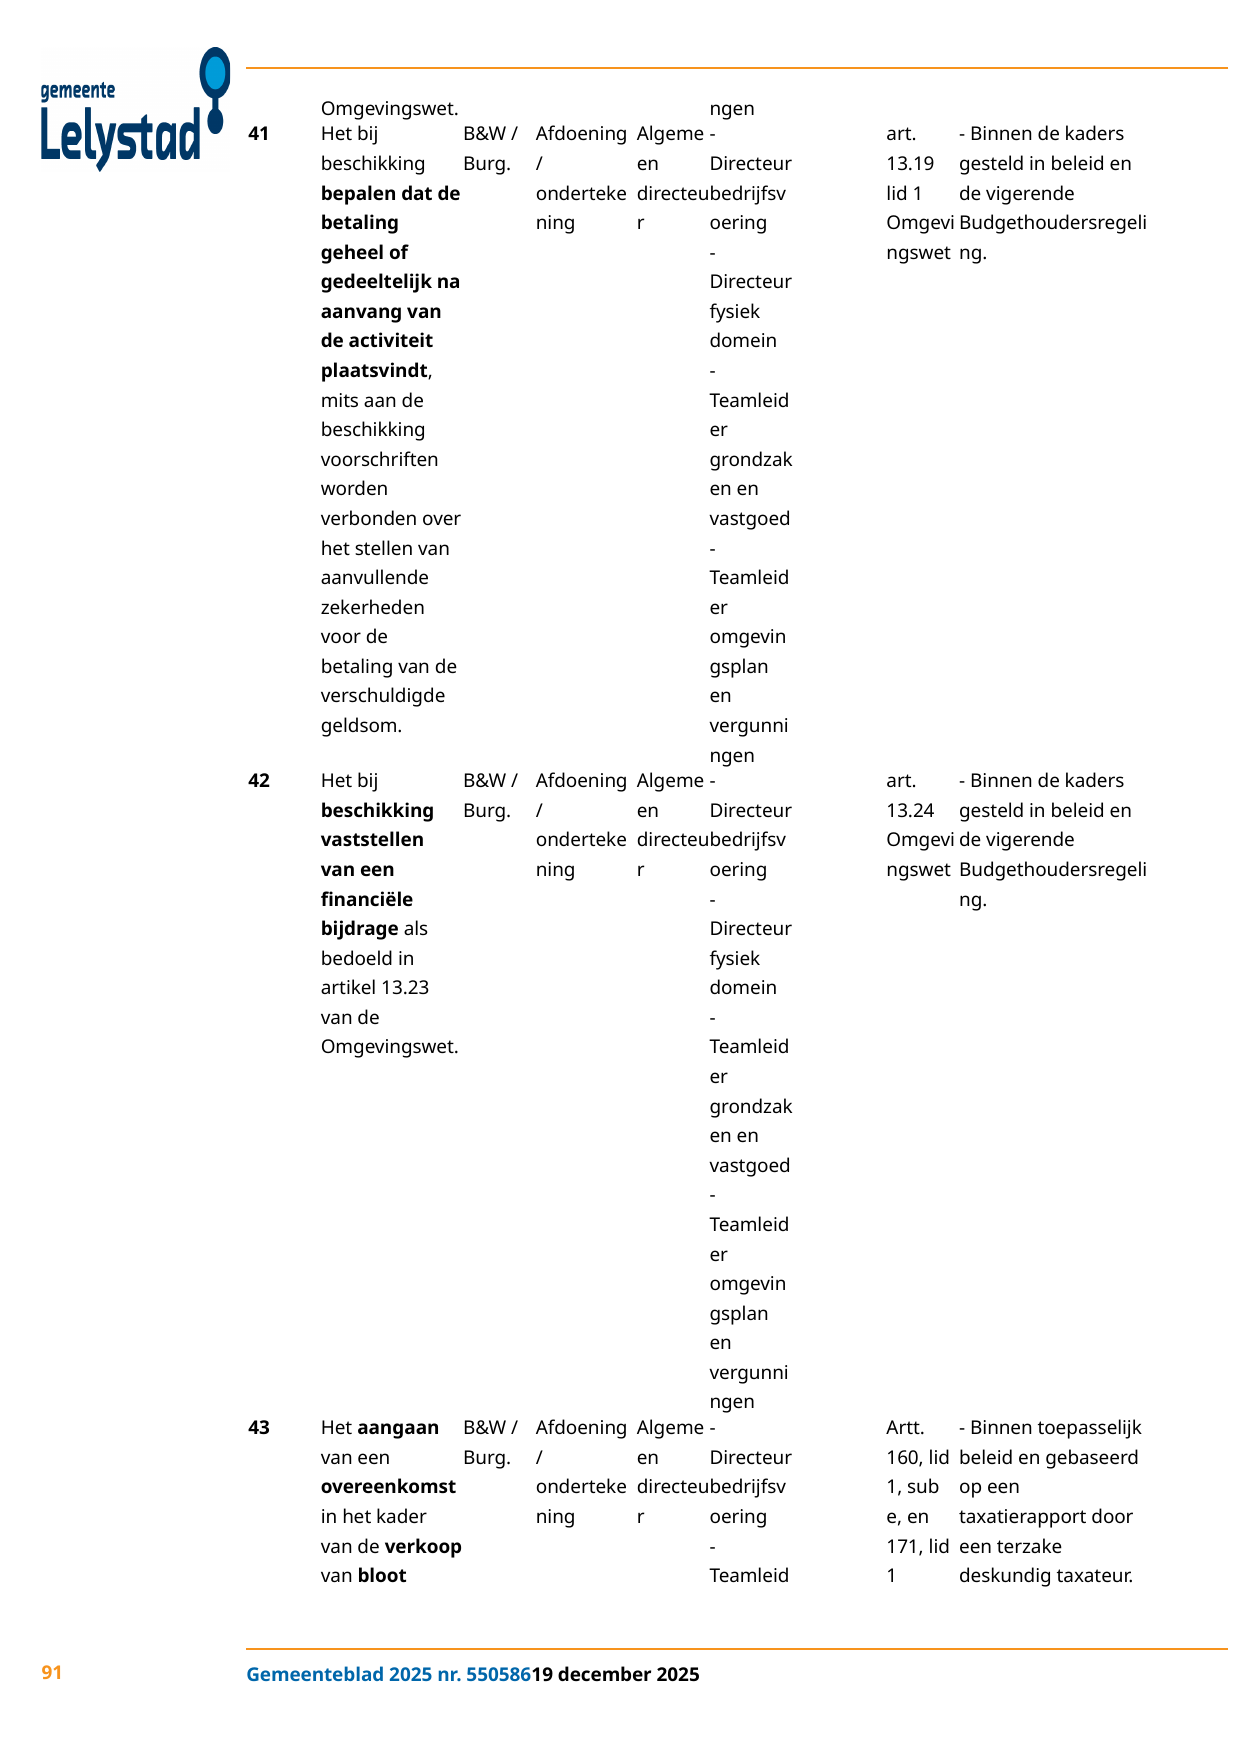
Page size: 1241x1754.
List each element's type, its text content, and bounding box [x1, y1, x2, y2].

table_cell - Binnen de kaders gesteld in beleid en de vigerende Budgethoudersregeling. [959, 768, 1152, 1414]
table_cell - Directeur bedrijfsvoering - Teamleid [709, 1415, 794, 1588]
table_cell 43 [248, 1415, 321, 1588]
table_cell Artt. 160, lid 1, sub e, en 171, lid 1 [886, 1415, 959, 1588]
table_cell [795, 121, 886, 767]
picture [41, 47, 231, 172]
table_cell [637, 95, 709, 121]
table_cell Afdoening / ondertekening [536, 1415, 637, 1588]
table_cell Algemeen directeur [637, 768, 709, 1414]
table_cell - Binnen toepasselijk beleid en gebaseerd op een taxatierapport door een terzake deskundig taxateur. [959, 1415, 1152, 1588]
table_cell Algemeen directeur [637, 121, 709, 767]
table_cell [959, 95, 1152, 121]
table_cell [886, 95, 959, 121]
table_cell Afdoening / ondertekening [536, 121, 637, 767]
table_cell 41 [248, 121, 321, 767]
table_cell - Binnen de kaders gesteld in beleid en de vigerende Budgethoudersregeling. [959, 121, 1152, 767]
table_cell [248, 95, 321, 121]
table_cell B&W / Burg. [463, 768, 536, 1414]
table_cell - Directeur bedrijfsvoering - Directeur fysiek domein - Teamleider grondzaken en vastgoed - Teamleider omgevingsplan en vergunningen [709, 121, 794, 767]
table_cell - Directeur bedrijfsvoering - Directeur fysiek domein - Teamleider grondzaken en vastgoed - Teamleider omgevingsplan en vergunningen [709, 768, 794, 1414]
table_cell Het bij beschikking vaststellen van een financiële bijdrage als bedoeld in artikel 13.23 van de Omgevingswet. [321, 768, 463, 1414]
table_cell [795, 95, 886, 121]
table_cell Het aangaan van een overeenkomst in het kader van de verkoop van bloot [321, 1415, 463, 1588]
table_cell Algemeen directeur [637, 1415, 709, 1588]
table_cell art. 13.19 lid 1 Omgevingswet [886, 121, 959, 767]
table_cell B&W / Burg. [463, 121, 536, 767]
table_cell Afdoening / ondertekening [536, 768, 637, 1414]
table_cell [536, 95, 637, 121]
table_cell 42 [248, 768, 321, 1414]
table_cell [795, 768, 886, 1414]
table_cell B&W / Burg. [463, 1415, 536, 1588]
table_cell art. 13.24 Omgevingswet [886, 768, 959, 1414]
table_cell Het bij beschikking bepalen dat de betaling geheel of gedeeltelijk na aanvang van de activiteit plaatsvindt, mits aan de beschikking voorschriften worden verbonden over het stellen van aanvullende zekerheden voor de betaling van de verschuldigde geldsom. [321, 121, 463, 767]
table_cell [795, 1415, 886, 1588]
table_cell Omgevingswet. [321, 95, 463, 121]
table_cell ngen [709, 95, 794, 121]
table_cell [463, 95, 536, 121]
